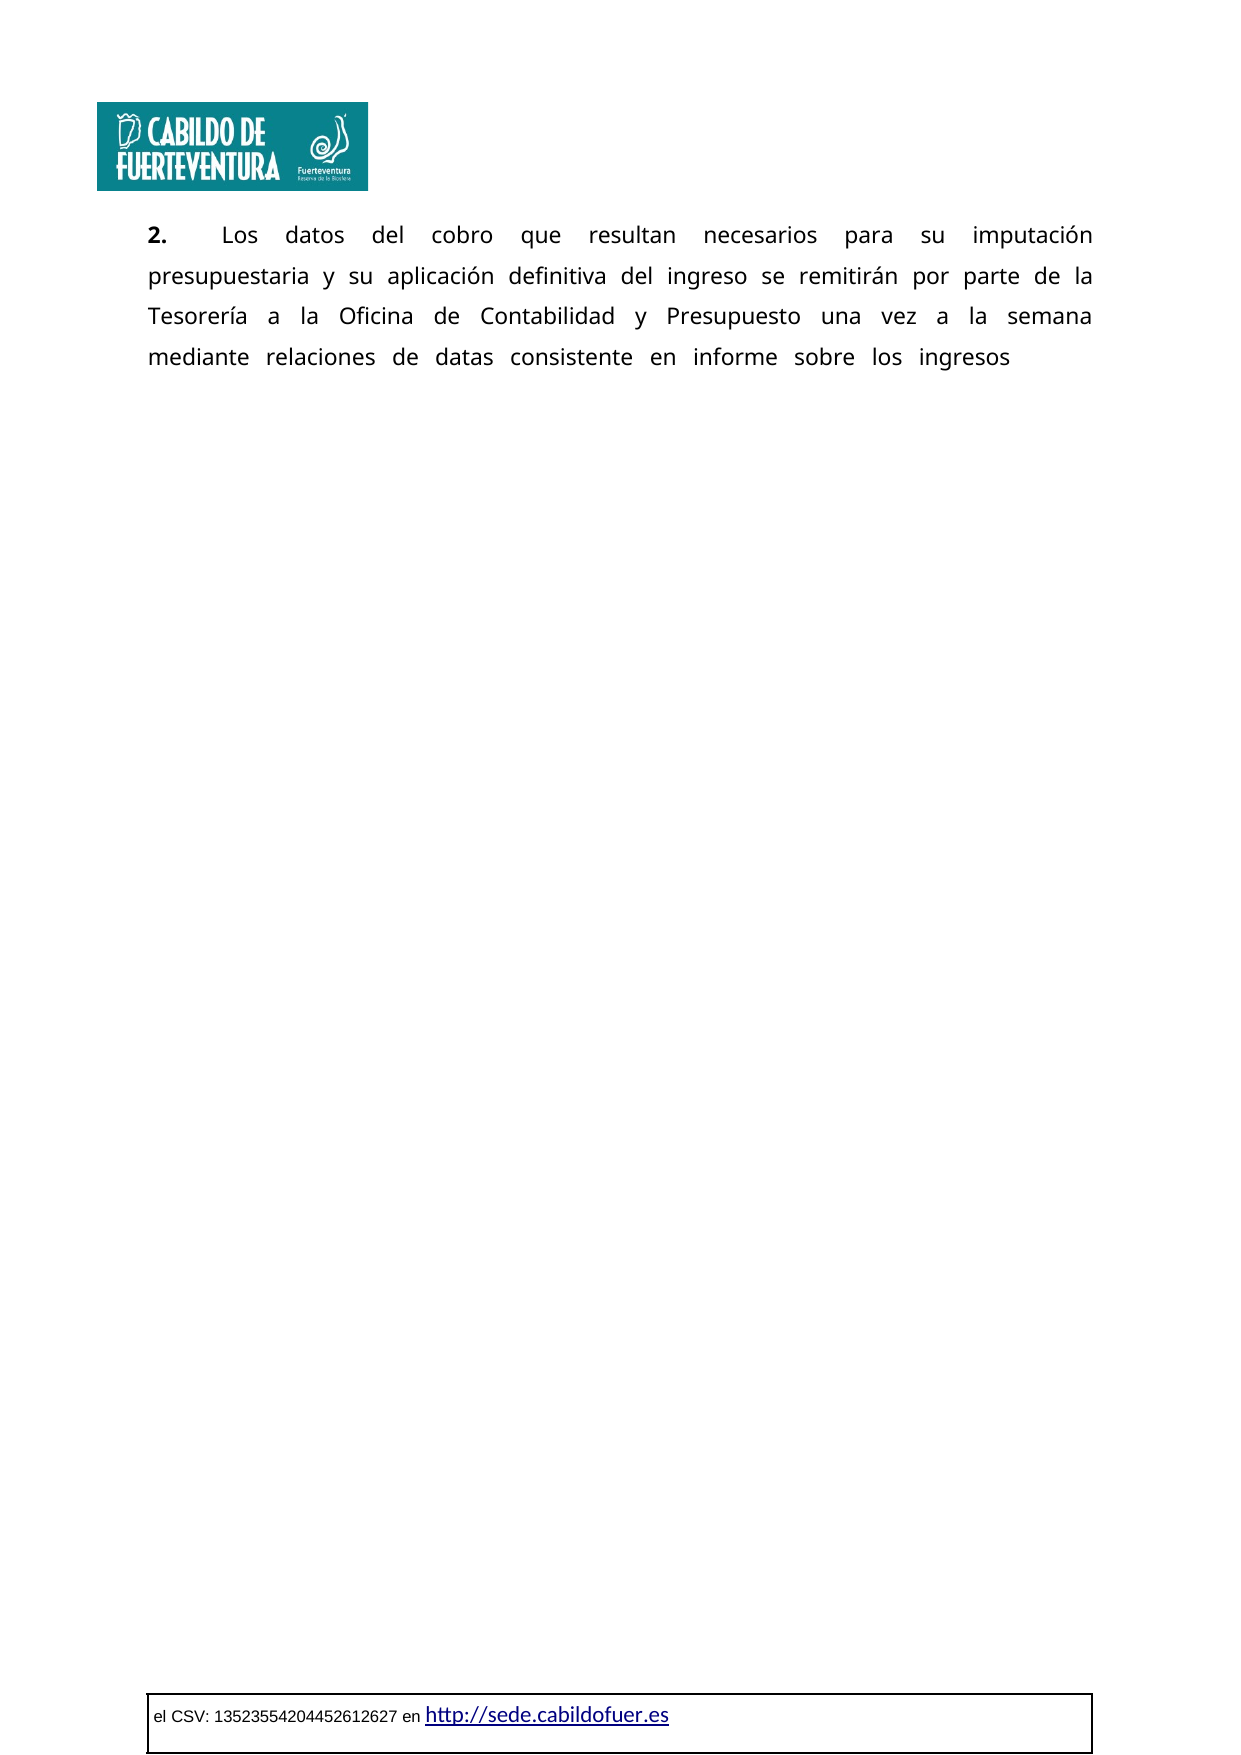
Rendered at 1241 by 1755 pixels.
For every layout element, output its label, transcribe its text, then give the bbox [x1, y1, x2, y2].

list Los datos del cobro que resultan necesarios para su imputación presupuestaria y su aplicación definitiva del ingreso se remitirán por parte de la Tesorería a la Oficina de Contabilidad y Presupuesto una vez a la semana mediante relaciones de datas consistente en informe sobre los ingresos [85, 219, 1093, 372]
